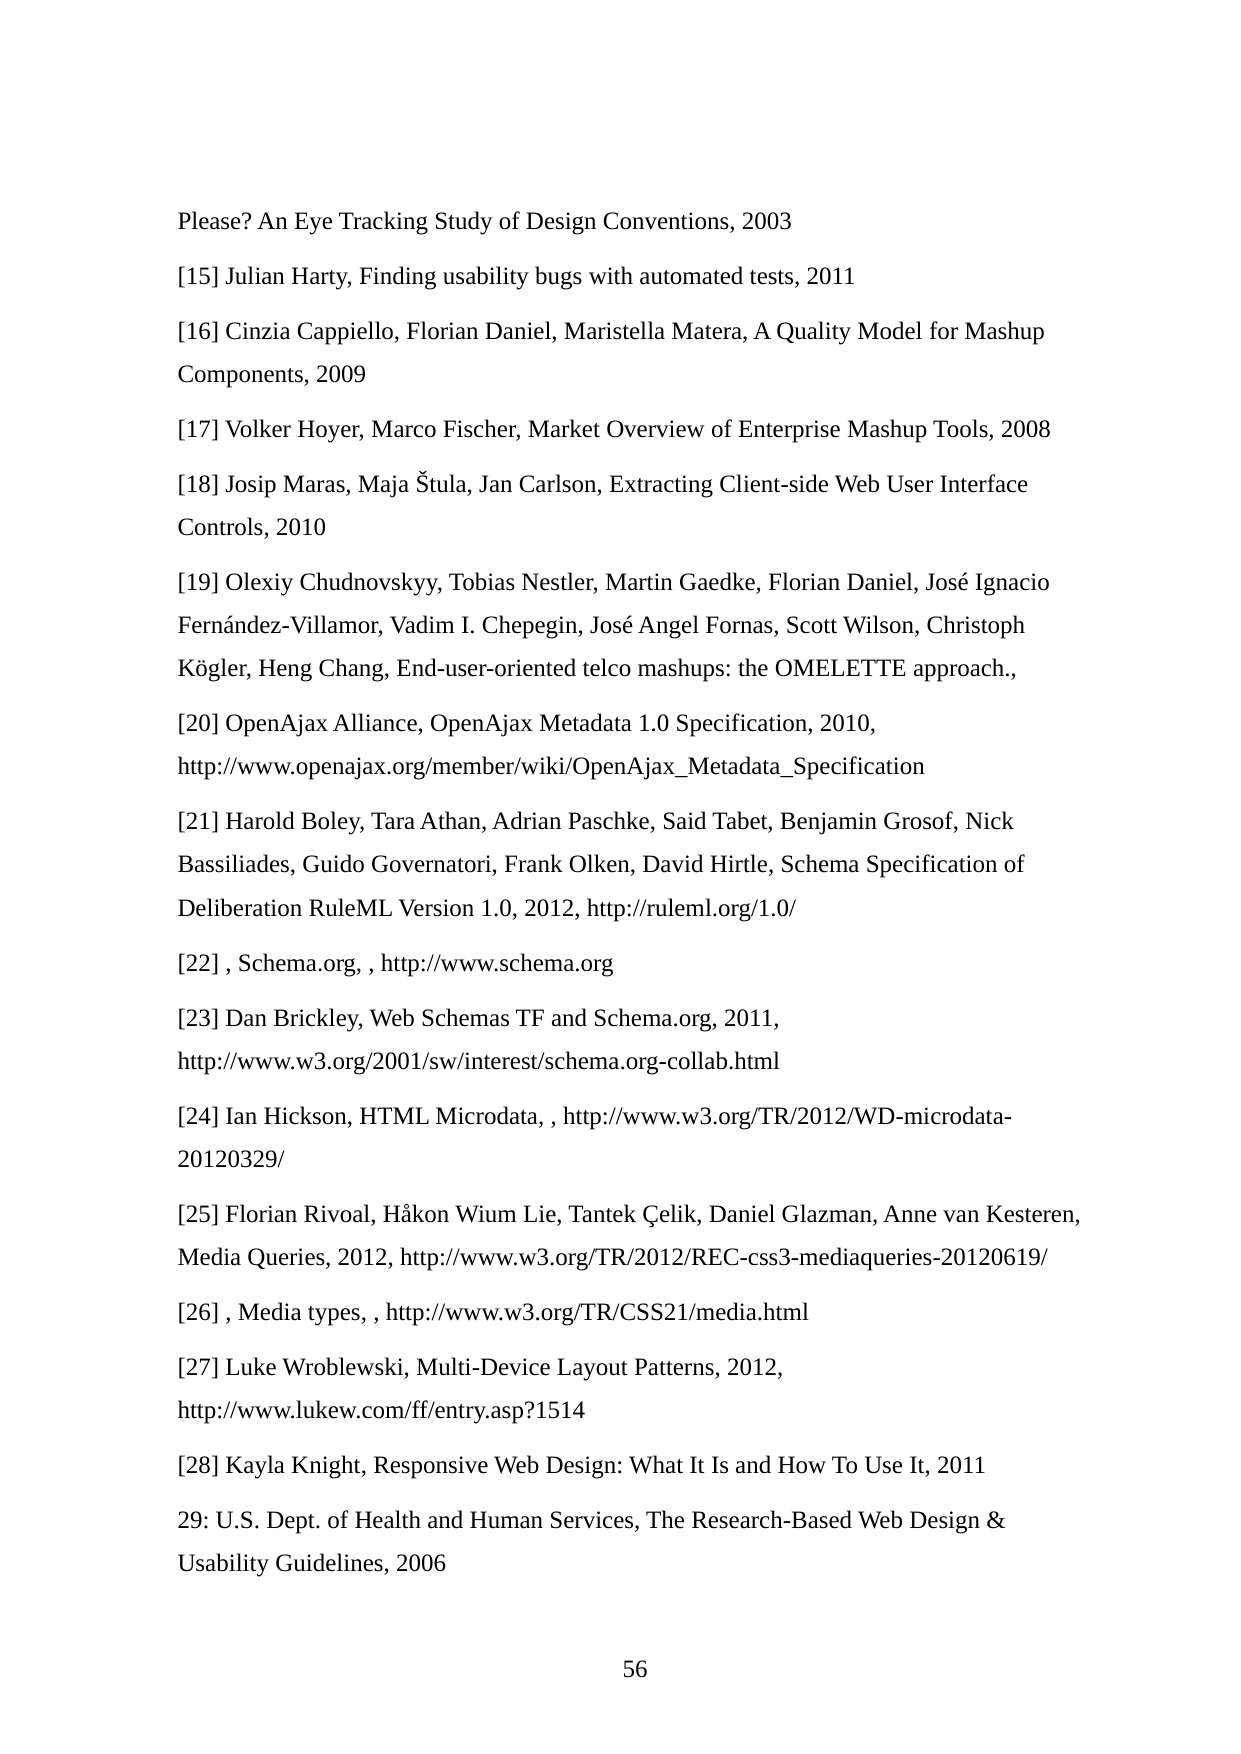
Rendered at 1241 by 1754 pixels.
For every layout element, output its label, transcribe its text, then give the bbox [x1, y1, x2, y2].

text [18] Josip Maras, Maja Štula, Jan Carlson, Extracting Client-side Web User Interface Controls, 2010 [177, 469, 1093, 541]
text [21] Harold Boley, Tara Athan, Adrian Paschke, Said Tabet, Benjamin Grosof, Nick Bassiliades, Guido Governatori, Frank Olken, David Hirtle, Schema Specification of Deliberation RuleML Version 1.0, 2012, http://ruleml.org/1.0/ [177, 806, 1093, 921]
text [22] , Schema.org, , http://www.schema.org [177, 948, 1093, 976]
text Please? An Eye Tracking Study of Design Conventions, 2003 [177, 206, 1093, 234]
text [16] Cinzia Cappiello, Florian Daniel, Maristella Matera, A Quality Model for Mashup Components, 2009 [177, 316, 1093, 388]
text [23] Dan Brickley, Web Schemas TF and Schema.org, 2011, http://www.w3.org/2001/sw/interest/schema.org-collab.html [177, 1003, 1093, 1074]
text [25] Florian Rivoal, Håkon Wium Lie, Tantek Çelik, Daniel Glazman, Anne van Kesteren, Media Queries, 2012, http://www.w3.org/TR/2012/REC-css3-mediaqueries-20120619/ [177, 1199, 1093, 1271]
text [15] Julian Harty, Finding usability bugs with automated tests, 2011 [177, 261, 1093, 289]
text [27] Luke Wroblewski, Multi-Device Layout Patterns, 2012, http://www.lukew.com/ff/entry.asp?1514 [177, 1352, 1093, 1424]
text [28] Kayla Knight, Responsive Web Design: What It Is and How To Use It, 2011 [177, 1450, 1093, 1479]
text [17] Volker Hoyer, Marco Fischer, Market Overview of Enterprise Mashup Tools, 2008 [177, 414, 1093, 443]
text [26] , Media types, , http://www.w3.org/TR/CSS21/media.html [177, 1297, 1093, 1326]
text 29: U.S. Dept. of Health and Human Services, The Research-Based Web Design & Usability Guidelines, 2006 [177, 1505, 1093, 1577]
text [24] Ian Hickson, HTML Microdata, , http://www.w3.org/TR/2012/WD-microdata-20120329/ [177, 1101, 1093, 1173]
text [19] Olexiy Chudnovskyy, Tobias Nestler, Martin Gaedke, Florian Daniel, José Ignacio Fernández-Villamor, Vadim I. Chepegin, José Angel Fornas, Scott Wilson, Christoph Kögler, Heng Chang, End-user-oriented telco mashups: the OMELETTE approach., [177, 567, 1093, 682]
text [20] OpenAjax Alliance, OpenAjax Metadata 1.0 Specification, 2010, http://www.openajax.org/member/wiki/OpenAjax_Metadata_Specification [177, 708, 1093, 780]
